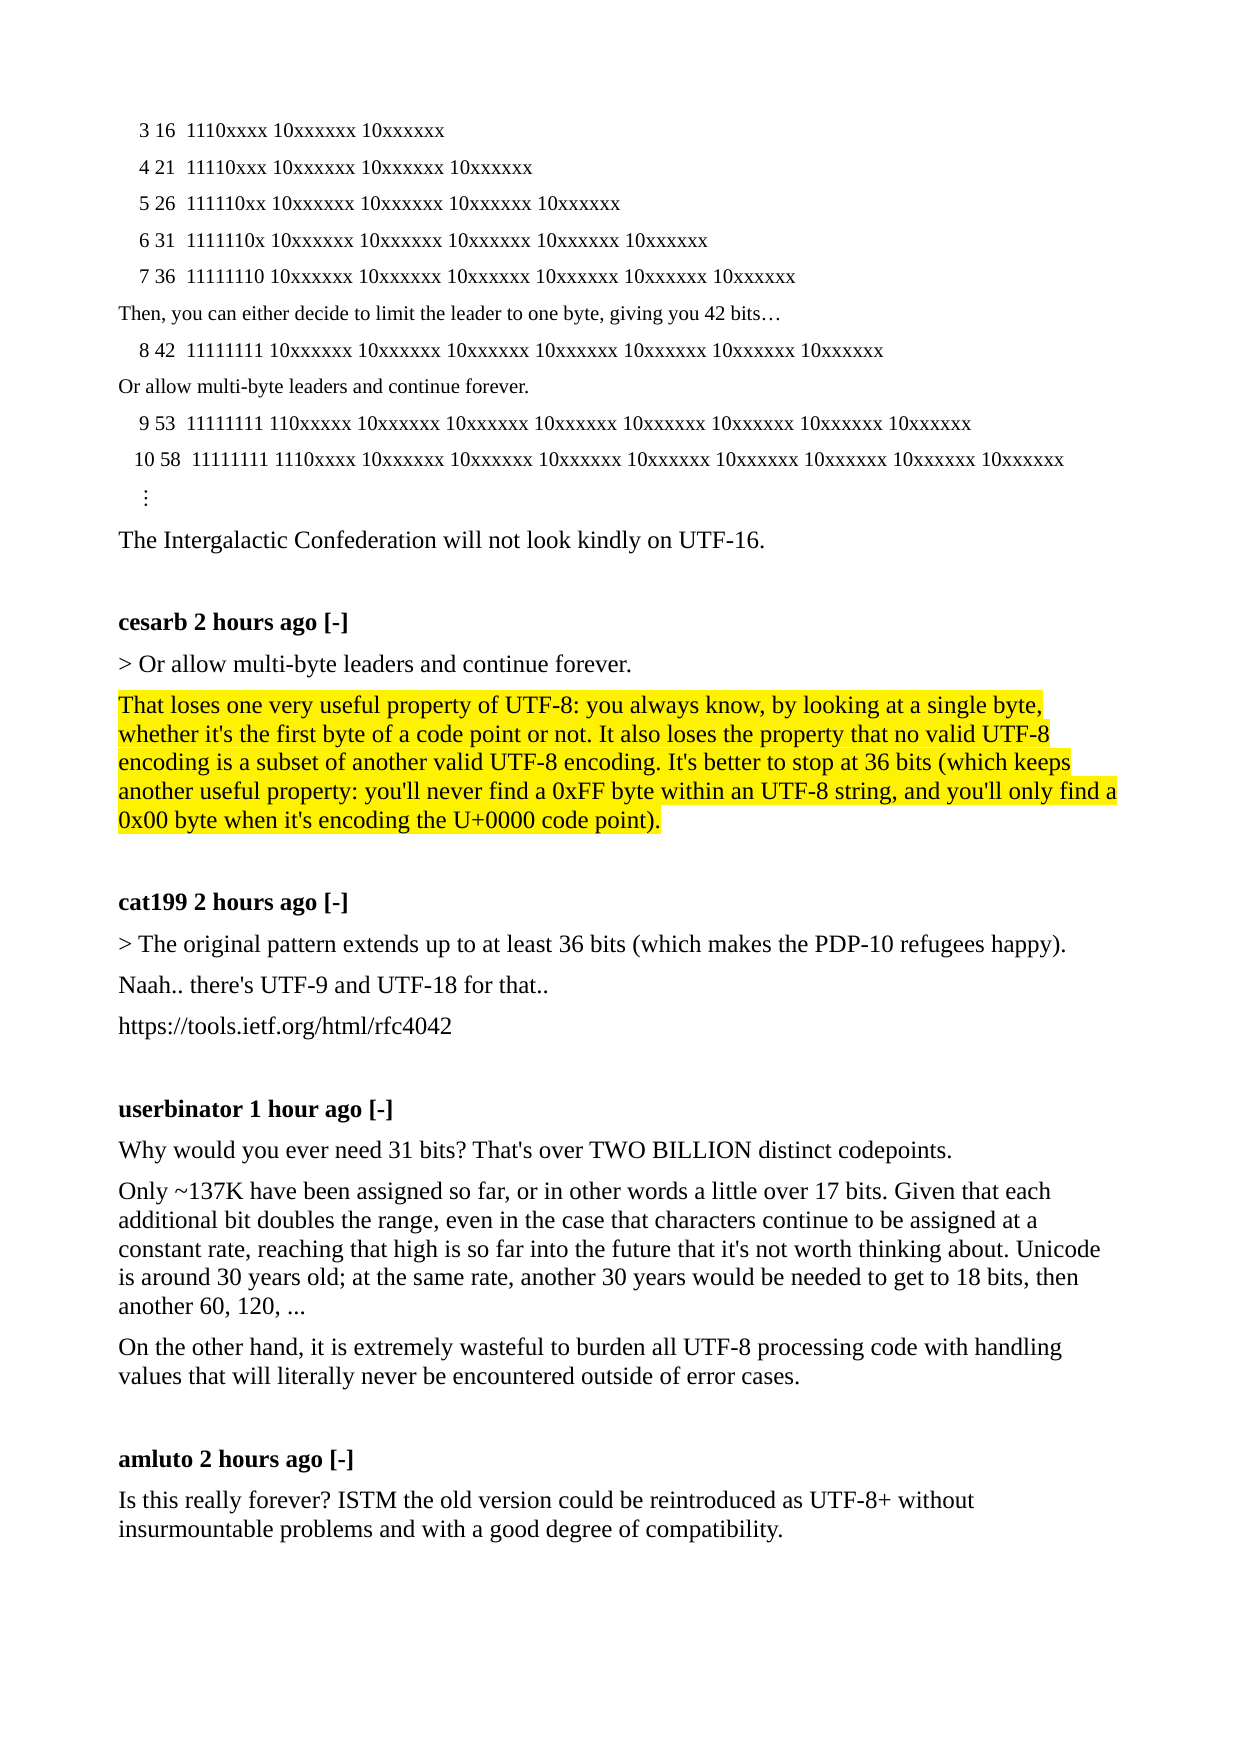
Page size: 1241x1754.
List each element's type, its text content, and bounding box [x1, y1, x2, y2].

text ⋮ [118, 484, 1122, 512]
text > The original pattern extends up to at least 36 bits (which makes the PDP-10 refugees happy). [118, 929, 1122, 957]
text On the other hand, it is extremely wasteful to burden all UTF-8 processing code with handling values that will literally never be encountered outside of error cases. [118, 1332, 1122, 1390]
text Naah.. there's UTF-9 and UTF-18 for that.. [118, 970, 1122, 999]
text 5 26 111110xx 10xxxxxx 10xxxxxx 10xxxxxx 10xxxxxx [118, 191, 1122, 215]
text 4 21 11110xxx 10xxxxxx 10xxxxxx 10xxxxxx [118, 155, 1122, 179]
text Or allow multi-byte leaders and continue forever. [118, 374, 1122, 398]
text Then, you can either decide to limit the leader to one byte, giving you 42 bits… [118, 301, 1122, 325]
text Why would you ever need 31 bits? That's over TWO BILLION distinct codepoints. [118, 1135, 1122, 1164]
text The Intergalactic Confederation will not look kindly on UTF-16. [118, 525, 1122, 554]
text 8 42 11111111 10xxxxxx 10xxxxxx 10xxxxxx 10xxxxxx 10xxxxxx 10xxxxxx 10xxxxxx [118, 337, 1122, 362]
text 10 58 11111111 1110xxxx 10xxxxxx 10xxxxxx 10xxxxxx 10xxxxxx 10xxxxxx 10xxxxxx 10xxxxxx 10xxxxxx [118, 447, 1122, 471]
text 6 31 1111110x 10xxxxxx 10xxxxxx 10xxxxxx 10xxxxxx 10xxxxxx [118, 228, 1122, 252]
text 9 53 11111111 110xxxxx 10xxxxxx 10xxxxxx 10xxxxxx 10xxxxxx 10xxxxxx 10xxxxxx 10xxxxxx [118, 411, 1122, 435]
text 3 16 1110xxxx 10xxxxxx 10xxxxxx [118, 118, 1122, 142]
text userbinator 1 hour ago [-] [118, 1094, 1122, 1122]
text That loses one very useful property of UTF-8: you always know, by looking at a single byte, whether it's the first byte of a code point or not. It also loses the property that no valid UTF-8 encoding is a subset of another valid UTF-8 encoding. It's better to stop at 36 bits (which keeps another useful property: you'll never find a 0xFF byte within an UTF-8 string, and you'll only find a 0x00 byte when it's encoding the U+0000 code point). [118, 690, 1122, 834]
text cat199 2 hours ago [-] [118, 887, 1122, 916]
text Is this really forever? ISTM the old version could be reintroduced as UTF-8+ without insurmountable problems and with a good degree of compatibility. [118, 1485, 1122, 1542]
text cesarb 2 hours ago [-] [118, 607, 1122, 636]
text https://tools.ietf.org/html/rfc4042 [118, 1011, 1122, 1040]
text 7 36 11111110 10xxxxxx 10xxxxxx 10xxxxxx 10xxxxxx 10xxxxxx 10xxxxxx [118, 264, 1122, 288]
text Only ~137K have been assigned so far, or in other words a little over 17 bits. Given that each additional bit doubles the range, even in the case that characters continue to be assigned at a constant rate, reaching that high is so far into the future that it's not worth thinking about. Unicode is around 30 years old; at the same rate, another 30 years would be needed to get to 18 bits, then another 60, 120, ... [118, 1176, 1122, 1320]
text > Or allow multi-byte leaders and continue forever. [118, 649, 1122, 677]
text amluto 2 hours ago [-] [118, 1444, 1122, 1472]
